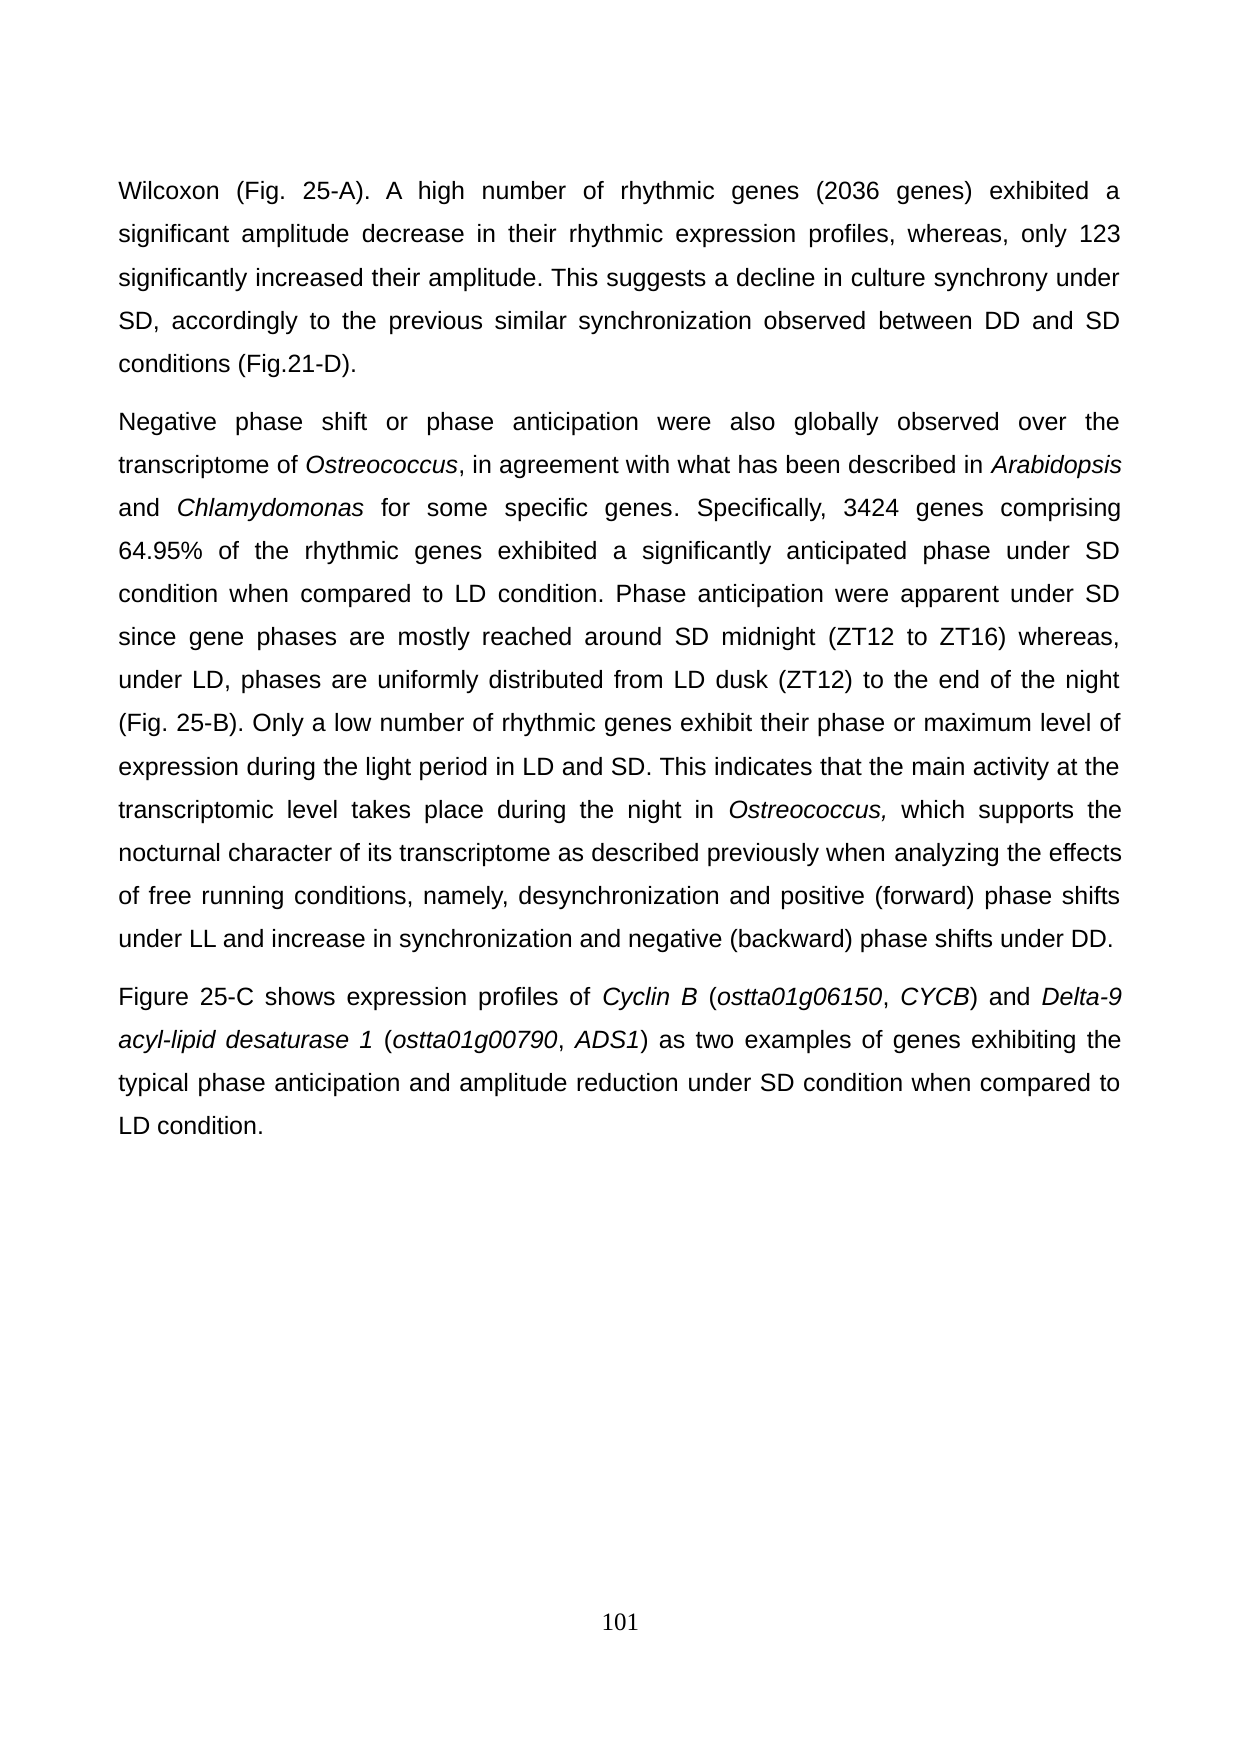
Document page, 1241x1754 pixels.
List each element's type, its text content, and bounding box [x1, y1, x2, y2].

text Wilcoxon (Fig. 25-A). A high number of rhythmic genes (2036 genes) exhibited a significant amplitude decrease in their rhythmic expression profiles, whereas, only 123 significantly increased their amplitude. This suggests a decline in culture synchrony under SD, accordingly to the previous similar synchronization observed between DD and SD conditions (Fig.21-D). [118, 176, 1122, 378]
text Figure 25-C shows expression profiles of Cyclin B (ostta01g06150, CYCB) and Delta-9 acyl-lipid desaturase 1 (ostta01g00790, ADS1) as two examples of genes exhibiting the typical phase anticipation and amplitude reduction under SD condition when compared to LD condition. [118, 982, 1122, 1140]
text Negative phase shift or phase anticipation were also globally observed over the transcriptome of Ostreococcus, in agreement with what has been described in Arabidopsis and Chlamydomonas for some specific genes. Specifically, 3424 genes comprising 64.95% of the rhythmic genes exhibited a significantly anticipated phase under SD condition when compared to LD condition. Phase anticipation were apparent under SD since gene phases are mostly reached around SD midnight (ZT12 to ZT16) whereas, under LD, phases are uniformly distributed from LD dusk (ZT12) to the end of the night (Fig. 25-B). Only a low number of rhythmic genes exhibit their phase or maximum level of expression during the light period in LD and SD. This indicates that the main activity at the transcriptomic level takes place during the night in Ostreococcus, which supports the nocturnal character of its transcriptome as described previously when analyzing the effects of free running conditions, namely, desynchronization and positive (forward) phase shifts under LL and increase in synchronization and negative (backward) phase shifts under DD. [118, 407, 1122, 953]
